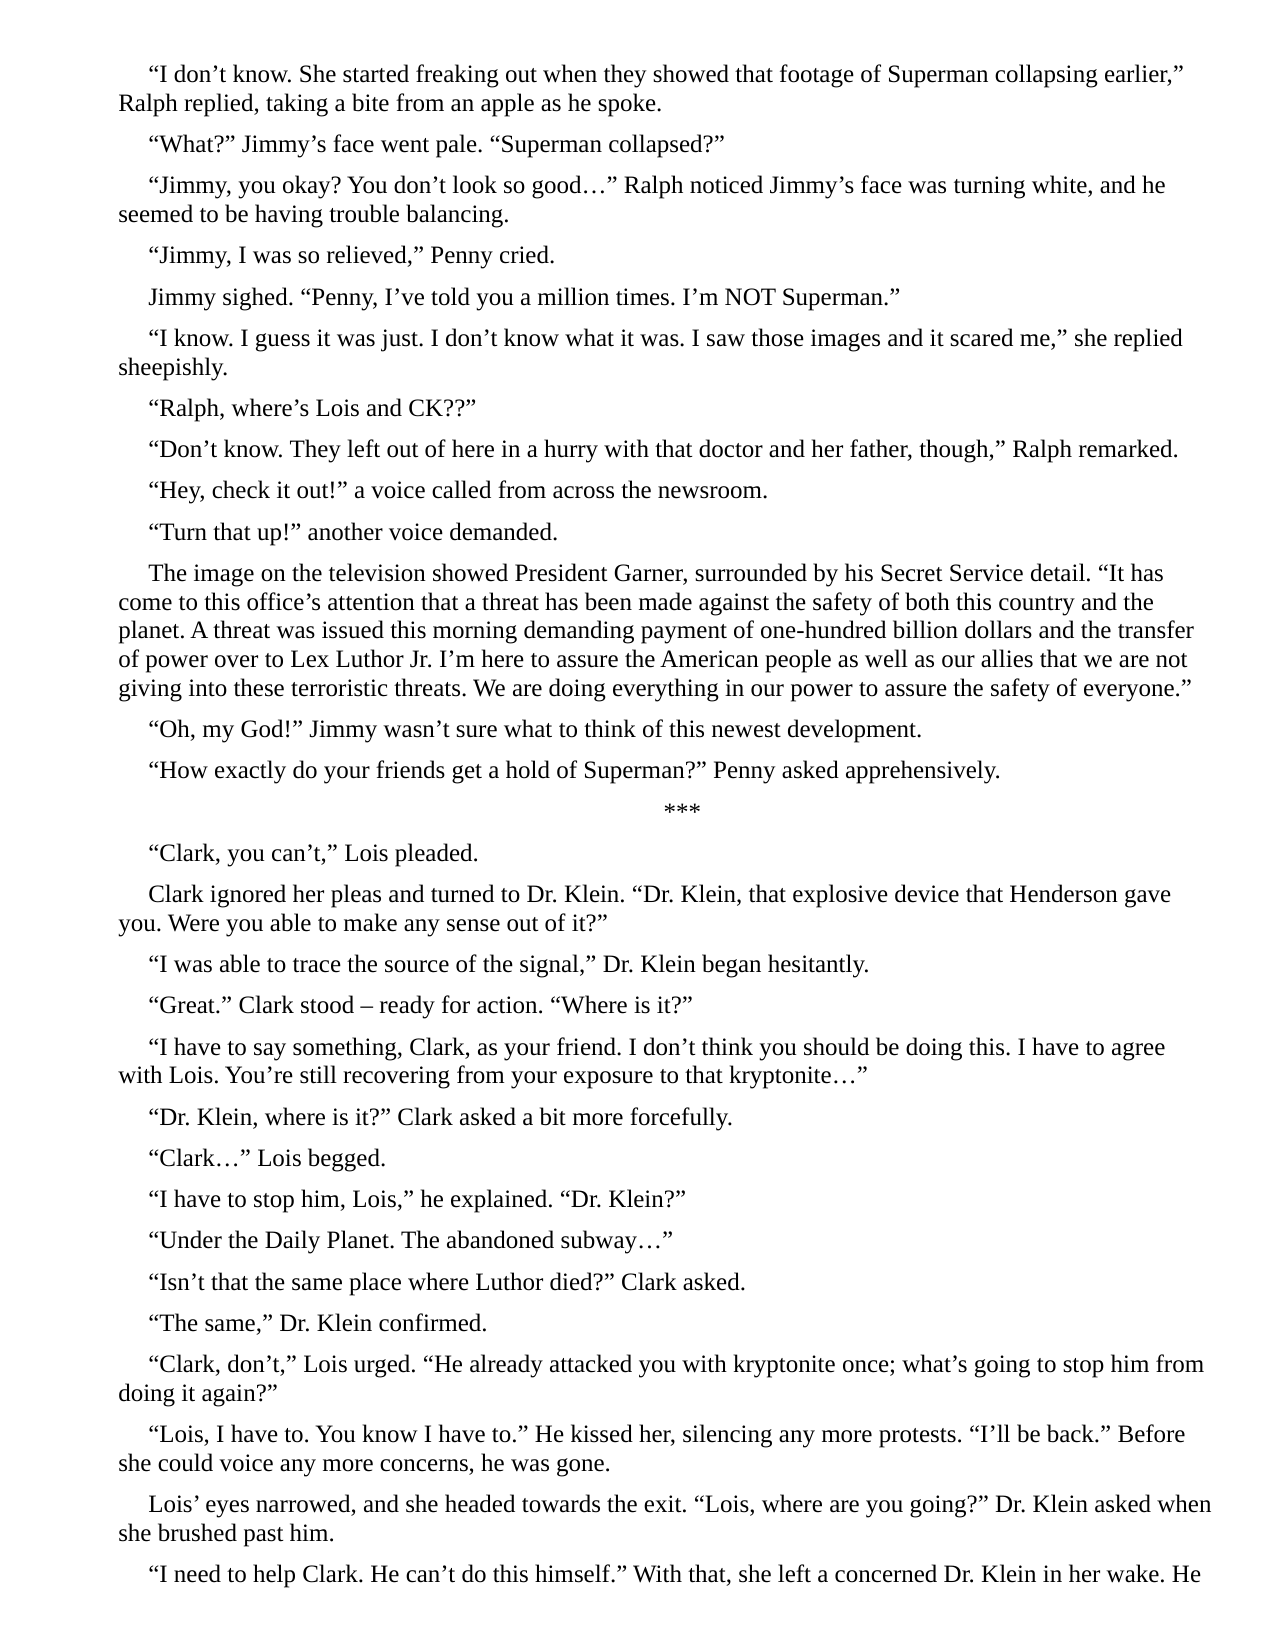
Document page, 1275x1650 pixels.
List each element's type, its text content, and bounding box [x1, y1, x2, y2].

text Lois’ eyes narrowed, and she headed towards the exit. “Lois, where are you going?” Dr. Klein asked when she brushed past him. [118, 1489, 1216, 1547]
text “I was able to trace the source of the signal,” Dr. Klein began hesitantly. [118, 949, 1216, 978]
text “Lois, I have to. You know I have to.” He kissed her, silencing any more protests. “I’ll be back.” Before she could voice any more concerns, he was gone. [118, 1419, 1216, 1477]
text “Ralph, where’s Lois and CK??” [118, 393, 1216, 422]
text “Oh, my God!” Jimmy wasn’t sure what to think of this newest development. [118, 714, 1216, 743]
text “Jimmy, you okay? You don’t look so good…” Ralph noticed Jimmy’s face was turning white, and he seemed to be having trouble balancing. [118, 170, 1216, 228]
text “I have to stop him, Lois,” he explained. “Dr. Klein?” [118, 1184, 1216, 1213]
text “How exactly do your friends get a hold of Superman?” Penny asked apprehensively. [118, 755, 1216, 784]
text Jimmy sighed. “Penny, I’ve told you a million times. I’m NOT Superman.” [118, 282, 1216, 310]
text “Jimmy, I was so relieved,” Penny cried. [118, 240, 1216, 269]
text *** [118, 797, 1216, 825]
text “Isn’t that the same place where Luthor died?” Clark asked. [118, 1267, 1216, 1295]
text “Clark, don’t,” Lois urged. “He already attacked you with kryptonite once; what’s going to stop him from doing it again?” [118, 1349, 1216, 1407]
text “Under the Daily Planet. The abandoned subway…” [118, 1225, 1216, 1254]
text “Clark, you can’t,” Lois pleaded. [118, 838, 1216, 867]
text “What?” Jimmy’s face went pale. “Superman collapsed?” [118, 129, 1216, 158]
text The image on the television showed President Garner, surrounded by his Secret Service detail. “It has come to this office’s attention that a threat has been made against the safety of both this country and the planet. A threat was issued this morning demanding payment of one-hundred billion dollars and the transfer of power over to Lex Luthor Jr. I’m here to assure the American people as well as our allies that we are not giving into these terroristic threats. We are doing everything in our power to assure the safety of everyone.” [118, 558, 1216, 702]
text Clark ignored her pleas and turned to Dr. Klein. “Dr. Klein, that explosive device that Henderson gave you. Were you able to make any sense out of it?” [118, 879, 1216, 937]
text “I need to help Clark. He can’t do this himself.” With that, she left a concerned Dr. Klein in her wake. He [118, 1559, 1216, 1588]
text “I know. I guess it was just. I don’t know what it was. I saw those images and it scared me,” she replied sheepishly. [118, 323, 1216, 380]
text “Great.” Clark stood – ready for action. “Where is it?” [118, 990, 1216, 1019]
text “Turn that up!” another voice demanded. [118, 517, 1216, 545]
text “The same,” Dr. Klein confirmed. [118, 1308, 1216, 1337]
text “Hey, check it out!” a voice called from across the newsroom. [118, 475, 1216, 504]
text “Dr. Klein, where is it?” Clark asked a bit more forcefully. [118, 1102, 1216, 1130]
text “I have to say something, Clark, as your friend. I don’t think you should be doing this. I have to agree with Lois. You’re still recovering from your exposure to that kryptonite…” [118, 1032, 1216, 1089]
text “Don’t know. They left out of here in a hurry with that doctor and her father, though,” Ralph remarked. [118, 434, 1216, 463]
text “I don’t know. She started freaking out when they showed that footage of Superman collapsing earlier,” Ralph replied, taking a bite from an apple as he spoke. [118, 59, 1216, 117]
text “Clark…” Lois begged. [118, 1143, 1216, 1172]
